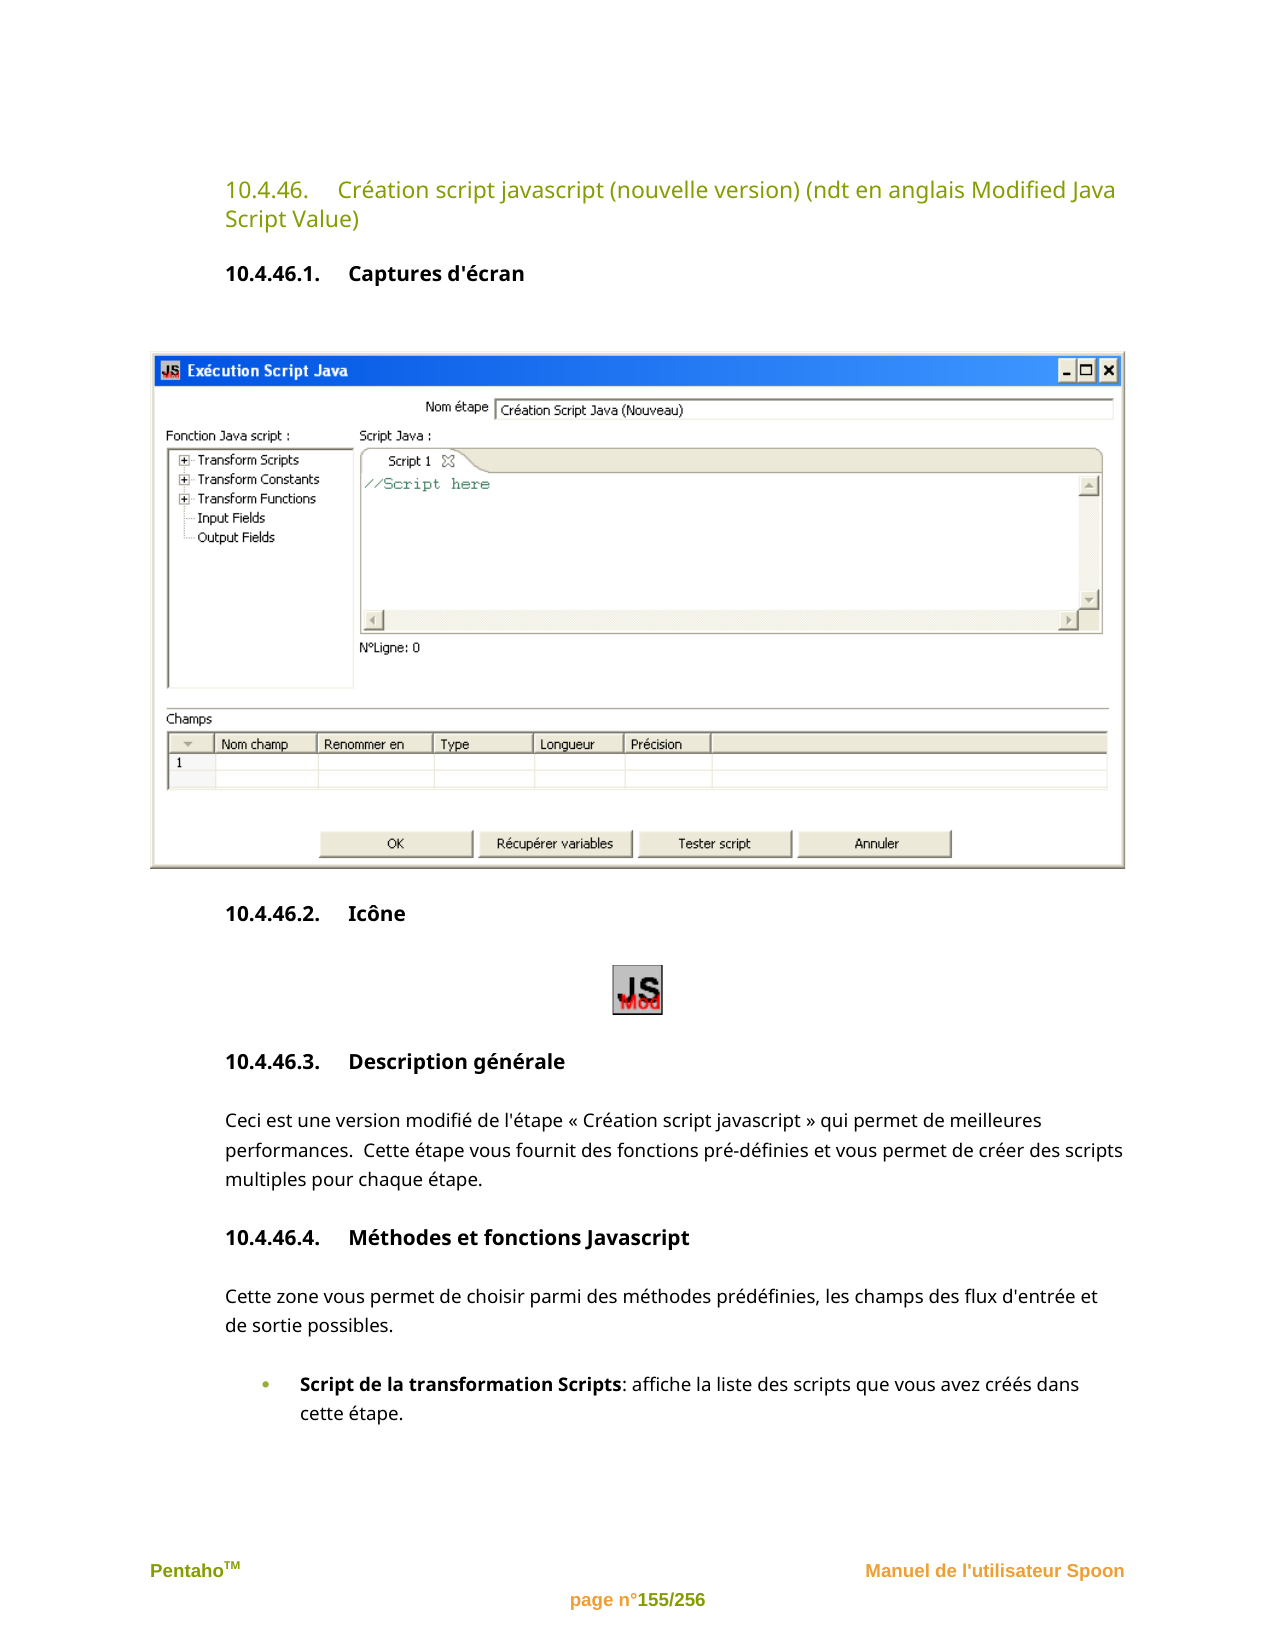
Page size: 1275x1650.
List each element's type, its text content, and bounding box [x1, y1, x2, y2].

subtitle Icône [225, 869, 1125, 927]
picture [150, 351, 1125, 869]
subtitle Méthodes et fonctions Javascript [225, 1222, 1125, 1251]
picture [612, 965, 663, 1015]
subtitle Captures d'écran [225, 258, 1125, 287]
subtitle [225, 312, 1125, 351]
text Ceci est une version modifié de l'étape « Création script javascript » qui permet de meilleures performances. Cette étape vous fournit des fonctions pré-définies et vous permet de créer des scripts multiples pour chaque étape. [225, 1104, 1125, 1192]
subtitle Description générale [225, 952, 1125, 1075]
list Script de la transformation Scripts: affiche la liste des scripts que vous avez créés dans cette étape. [262, 1368, 1125, 1426]
text Cette zone vous permet de choisir parmi des méthodes prédéfinies, les champs des flux d'entrée et de sortie possibles. [225, 1280, 1125, 1338]
subtitle Création script javascript (nouvelle version) (ndt en anglais Modified Java Script Value) [225, 175, 1125, 233]
